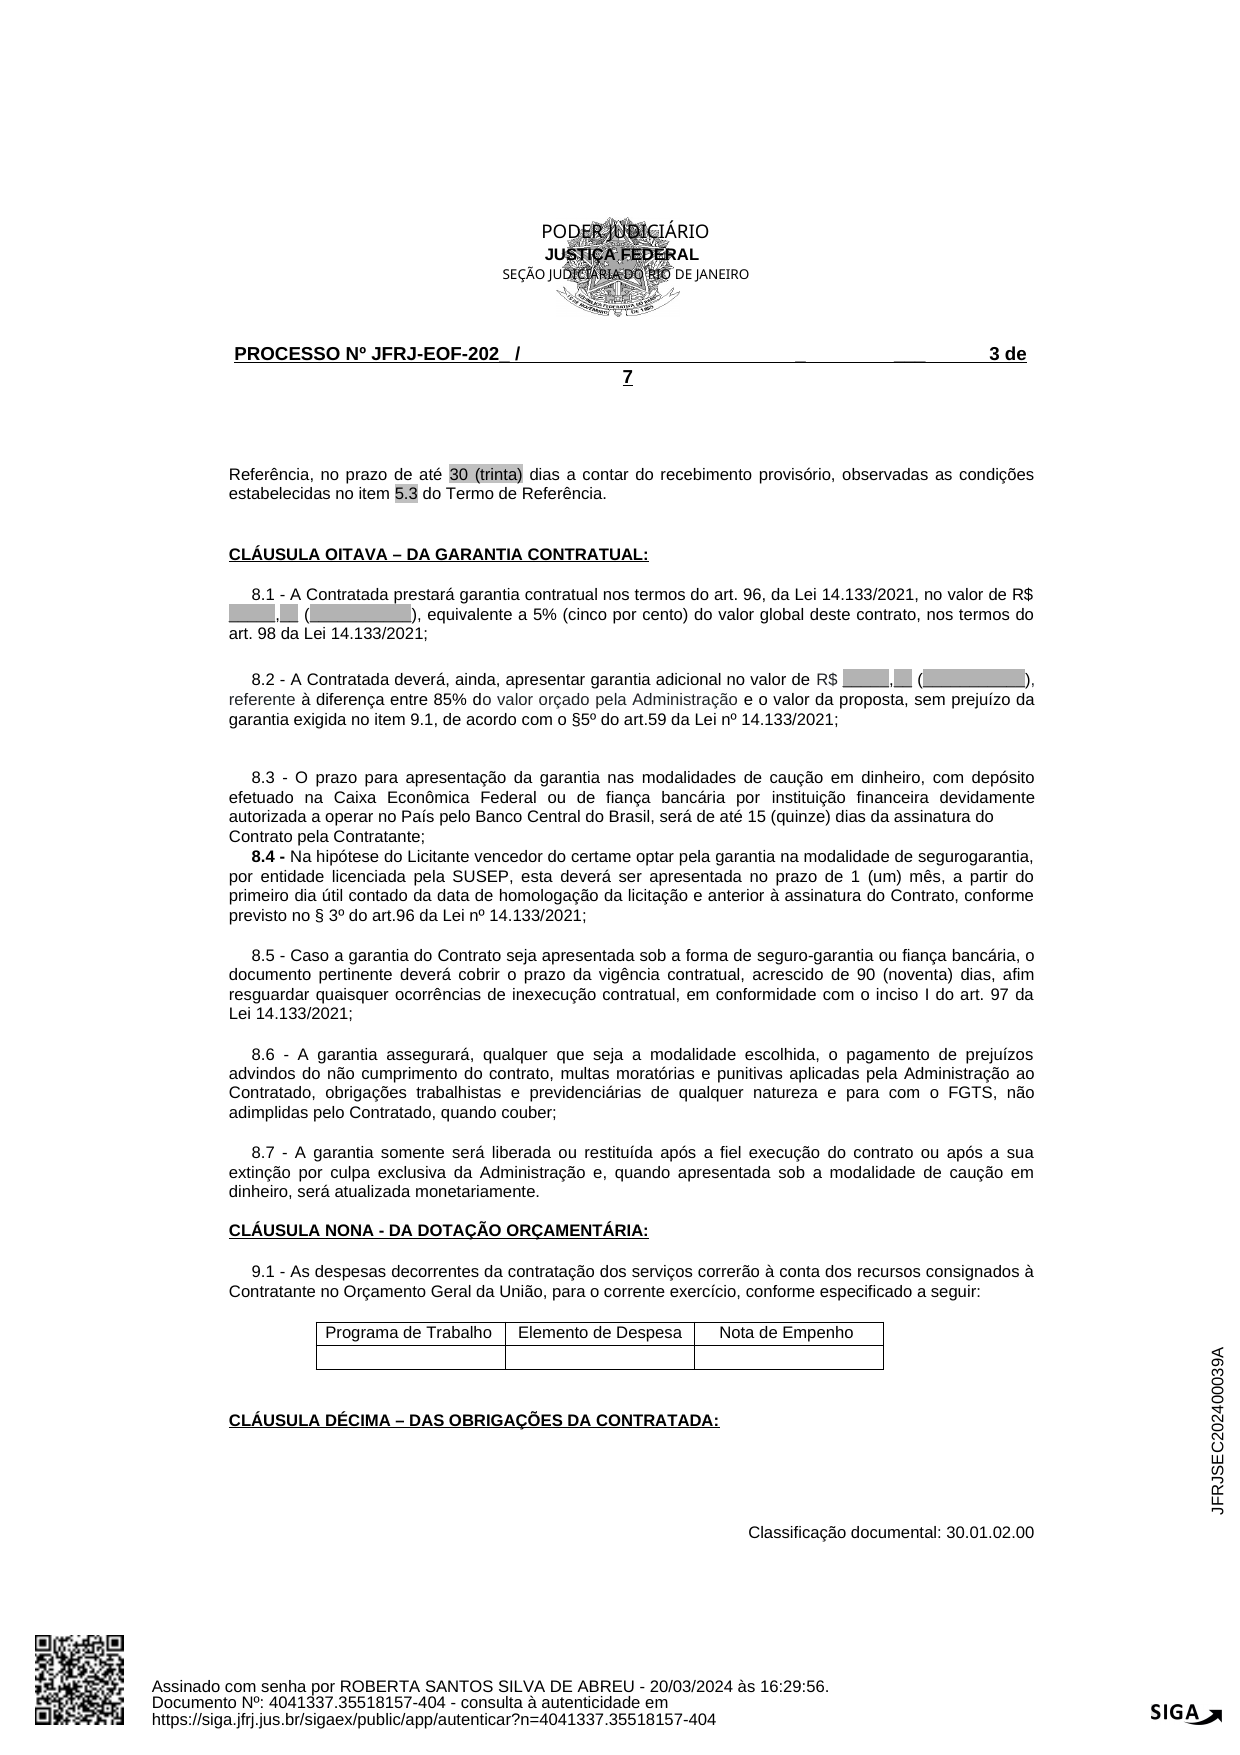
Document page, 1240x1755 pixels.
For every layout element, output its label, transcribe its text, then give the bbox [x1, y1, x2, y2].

text 9.1 - As despesas decorrentes da contratação dos serviços correrão à conta dos recursos consignados à Contratante no Orçamento Geral da União, para o corrente exercício, conforme especificado a seguir: [229, 1262, 1035, 1301]
text CLÁUSULA OITAVA – DA GARANTIA CONTRATUAL: [229, 544, 1045, 563]
table_cell [506, 1346, 694, 1369]
text 8.4 - Na hipótese do Licitante vencedor do certame optar pela garantia na modalidade de segurogarantia, por entidade licenciada pela SUSEP, esta deverá ser apresentada no prazo de 1 (um) mês, a partir do primeiro dia útil contado da data de homologação da licitação e anterior à assinatura do Contrato, conforme previsto no § 3º do art.96 da Lei nº 14.133/2021; [229, 847, 1035, 924]
text Contrato pela Contratante; [229, 827, 1035, 846]
text 8.5 - Caso a garantia do Contrato seja apresentada sob a forma de seguro-garantia ou fiança bancária, o documento pertinente deverá cobrir o prazo da vigência contratual, acrescido de 90 (noventa) dias, afim resguardar quaisquer ocorrências de inexecução contratual, em conformidade com o inciso I do art. 97 da Lei 14.133/2021; [229, 946, 1035, 1023]
text 8.7 - A garantia somente será liberada ou restituída após a fiel execução do contrato ou após a sua extinção por culpa exclusiva da Administração e, quando apresentada sob a modalidade de caução em dinheiro, será atualizada monetariamente. [229, 1143, 1035, 1201]
text 8.2 - A Contratada deverá, ainda, apresentar garantia adicional no valor de R$ _____,__ (___________), referente à diferença entre 85% do valor orçado pela Administração e o valor da proposta, sem prejuízo da garantia exigida no item 9.1, de acordo com o §5º do art.59 da Lei nº 14.133/2021; [229, 667, 1035, 729]
table_cell [317, 1346, 505, 1369]
text 8.6 - A garantia assegurará, qualquer que seja a modalidade escolhida, o pagamento de prejuízos advindos do não cumprimento do contrato, multas moratórias e punitivas aplicadas pela Administração ao Contratado, obrigações trabalhistas e previdenciárias de qualquer natureza e para com o FGTS, não adimplidas pelo Contratado, quando couber; [229, 1044, 1035, 1122]
table_header Elemento de Despesa [506, 1323, 694, 1345]
text 8.3 - O prazo para apresentação da garantia nas modalidades de caução em dinheiro, com depósito efetuado na Caixa Econômica Federal ou de fiança bancária por instituição financeira devidamente autorizada a operar no País pelo Banco Central do Brasil, será de até 15 (quinze) dias da assinatura do [229, 768, 1035, 826]
table_cell [695, 1346, 883, 1369]
table_header Nota de Empenho [695, 1323, 883, 1345]
text CLÁUSULA DÉCIMA – DAS OBRIGAÇÕES DA CONTRATADA: [229, 1411, 1045, 1430]
text Referência, no prazo de até 30 (trinta) dias a contar do recebimento provisório, observadas as condições estabelecidas no item 5.3 do Termo de Referência. [229, 464, 1035, 503]
table_header Programa de Trabalho [317, 1323, 505, 1345]
text CLÁUSULA NONA - DA DOTAÇÃO ORÇAMENTÁRIA: [229, 1221, 1045, 1240]
text 8.1 - A Contratada prestará garantia contratual nos termos do art. 96, da Lei 14.133/2021, no valor de R$ _____,__ (___________), equivalente a 5% (cinco por cento) do valor global deste contrato, nos termos do art. 98 da Lei 14.133/2021; [229, 585, 1035, 643]
